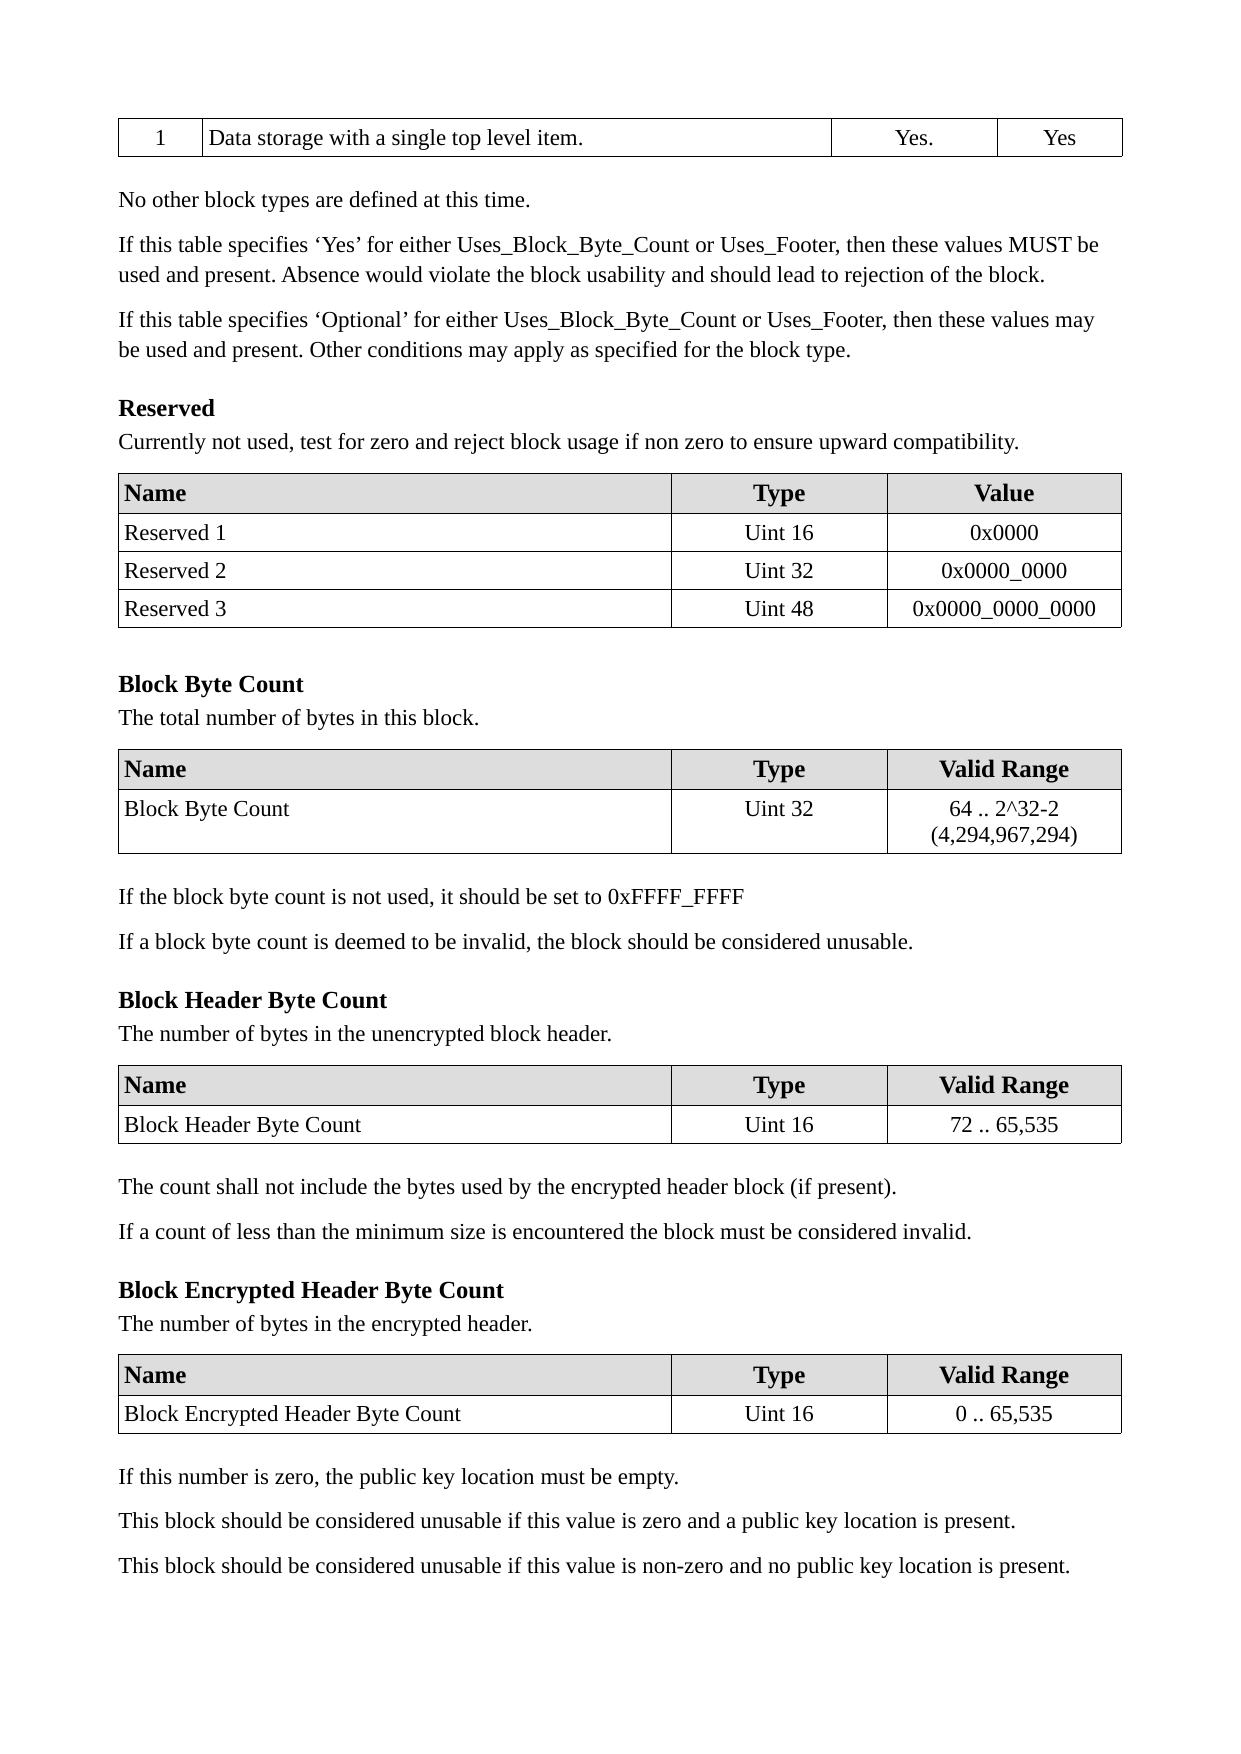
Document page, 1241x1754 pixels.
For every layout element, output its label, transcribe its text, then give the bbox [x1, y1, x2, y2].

text If a count of less than the minimum size is encountered the block must be considered invalid. [118, 1218, 1122, 1244]
table_cell 72 .. 65,535 [888, 1106, 1121, 1143]
text The count shall not include the bytes used by the encrypted header block (if present). [118, 1173, 1122, 1199]
text If the block byte count is not used, it should be set to 0xFFFF_FFFF [118, 883, 1122, 910]
text If this table specifies ‘Yes’ for either Uses_Block_Byte_Count or Uses_Footer, then these values MUST be used and present. Absence would violate the block usability and should lead to rejection of the block. [118, 231, 1122, 287]
table_cell 64 .. 2^32-2 (4,294,967,294) [888, 790, 1121, 853]
table_header Valid Range [888, 750, 1121, 789]
table_cell Reserved 2 [119, 552, 671, 589]
table_cell Uint 16 [672, 1396, 887, 1433]
table_cell 0 .. 65,535 [888, 1396, 1121, 1433]
table_cell Yes [998, 119, 1122, 156]
table_cell Uint 16 [672, 514, 887, 551]
table_header Type [672, 750, 887, 789]
table_header Valid Range [888, 1066, 1121, 1105]
text This block should be considered unusable if this value is zero and a public key location is present. [118, 1507, 1122, 1534]
table_header Type [672, 1355, 887, 1395]
table_cell Uint 48 [672, 590, 887, 627]
text Currently not used, test for zero and reject block usage if non zero to ensure upward compatibility. [118, 428, 1122, 454]
table_cell 0x0000_0000_0000 [888, 590, 1121, 627]
table_cell Uint 32 [672, 552, 887, 589]
text The total number of bytes in this block. [118, 704, 1122, 730]
text If this table specifies ‘Optional’ for either Uses_Block_Byte_Count or Uses_Footer, then these values may be used and present. Other conditions may apply as specified for the block type. [118, 306, 1122, 362]
table_cell Block Encrypted Header Byte Count [119, 1396, 671, 1433]
table_cell Block Byte Count [119, 790, 671, 853]
table_cell Data storage with a single top level item. [203, 119, 831, 156]
table_header Name [119, 474, 671, 513]
table_header Value [888, 474, 1121, 513]
text If a block byte count is deemed to be invalid, the block should be considered unusable. [118, 928, 1122, 954]
text This block should be considered unusable if this value is non-zero and no public key location is present. [118, 1552, 1122, 1579]
table_header Type [672, 474, 887, 513]
subtitle Block Header Byte Count [118, 985, 1122, 1014]
text The number of bytes in the unencrypted block header. [118, 1020, 1122, 1046]
text No other block types are defined at this time. [118, 186, 1122, 212]
table_cell 0x0000 [888, 514, 1121, 551]
text If this number is zero, the public key location must be empty. [118, 1463, 1122, 1489]
table_header Valid Range [888, 1355, 1121, 1395]
table_cell 0x0000_0000 [888, 552, 1121, 589]
table_header Type [672, 1066, 887, 1105]
table_cell Uint 32 [672, 790, 887, 853]
subtitle Block Byte Count [118, 669, 1122, 698]
table_cell Uint 16 [672, 1106, 887, 1143]
text The number of bytes in the encrypted header. [118, 1309, 1122, 1336]
table_header Name [119, 1066, 671, 1105]
subtitle Reserved [118, 393, 1122, 422]
subtitle Block Encrypted Header Byte Count [118, 1275, 1122, 1303]
table_cell 1 [119, 119, 202, 156]
table_cell Yes. [832, 119, 997, 156]
table_cell Reserved 1 [119, 514, 671, 551]
table_cell Block Header Byte Count [119, 1106, 671, 1143]
table_header Name [119, 1355, 671, 1395]
table_cell Reserved 3 [119, 590, 671, 627]
table_header Name [119, 750, 671, 789]
